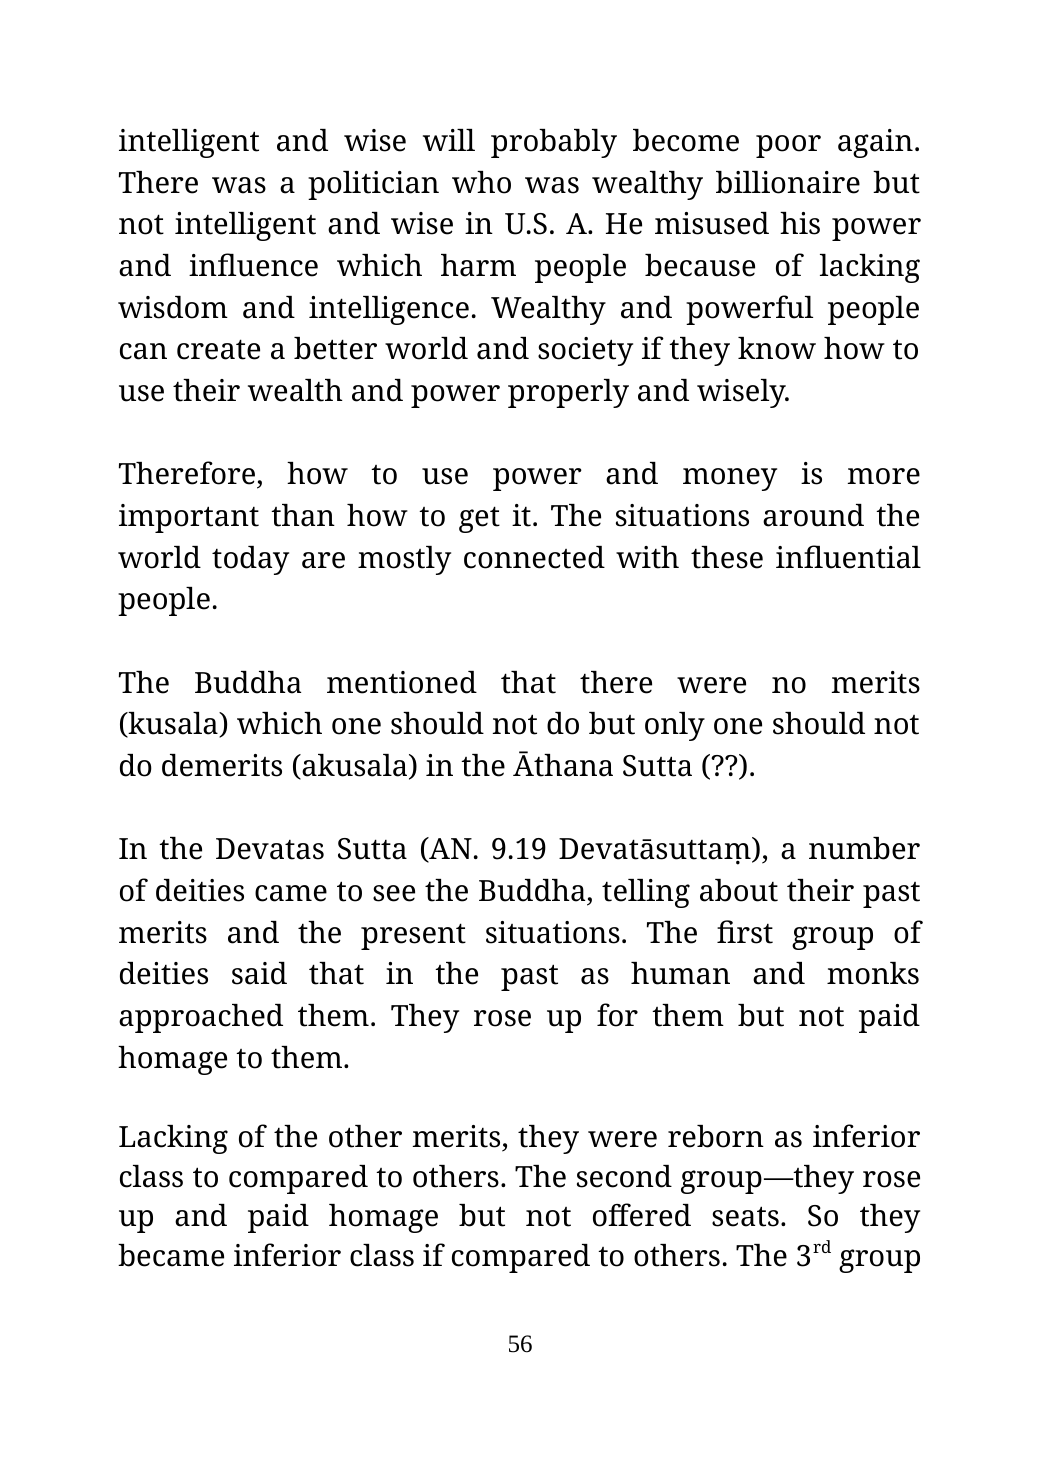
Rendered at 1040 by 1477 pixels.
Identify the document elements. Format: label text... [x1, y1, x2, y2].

text intelligent and wise will probably become poor again. There was a politician who was wealthy billionaire but not intelligent and wise in U.S. A. He misused his power and influence which harm people because of lacking wisdom and intelligence. Wealthy and powerful people can create a better world and society if they know how to use their wealth and power properly and wisely. [118, 118, 922, 410]
text In the Devatas Sutta (AN. 9.19 Devatāsuttaṃ), a number of deities came to see the Buddha, telling about their past merits and the present situations. The first group of deities said that in the past as human and monks approached them. They rose up for them but not paid homage to them. [118, 826, 922, 1076]
text Therefore, how to use power and money is more important than how to get it. The situations around the world today are mostly connected with these influential people. [118, 451, 922, 618]
text Lacking of the other merits, they were reborn as inferior class to compared to others. The second group—they rose up and paid homage but not offered seats. So they became inferior class if compared to others. The 3rd group [118, 1116, 922, 1275]
text The Buddha mentioned that there were no merits (kusala) which one should not do but only one should not do demerits (akusala) in the Āthana Sutta (??). [118, 660, 922, 785]
